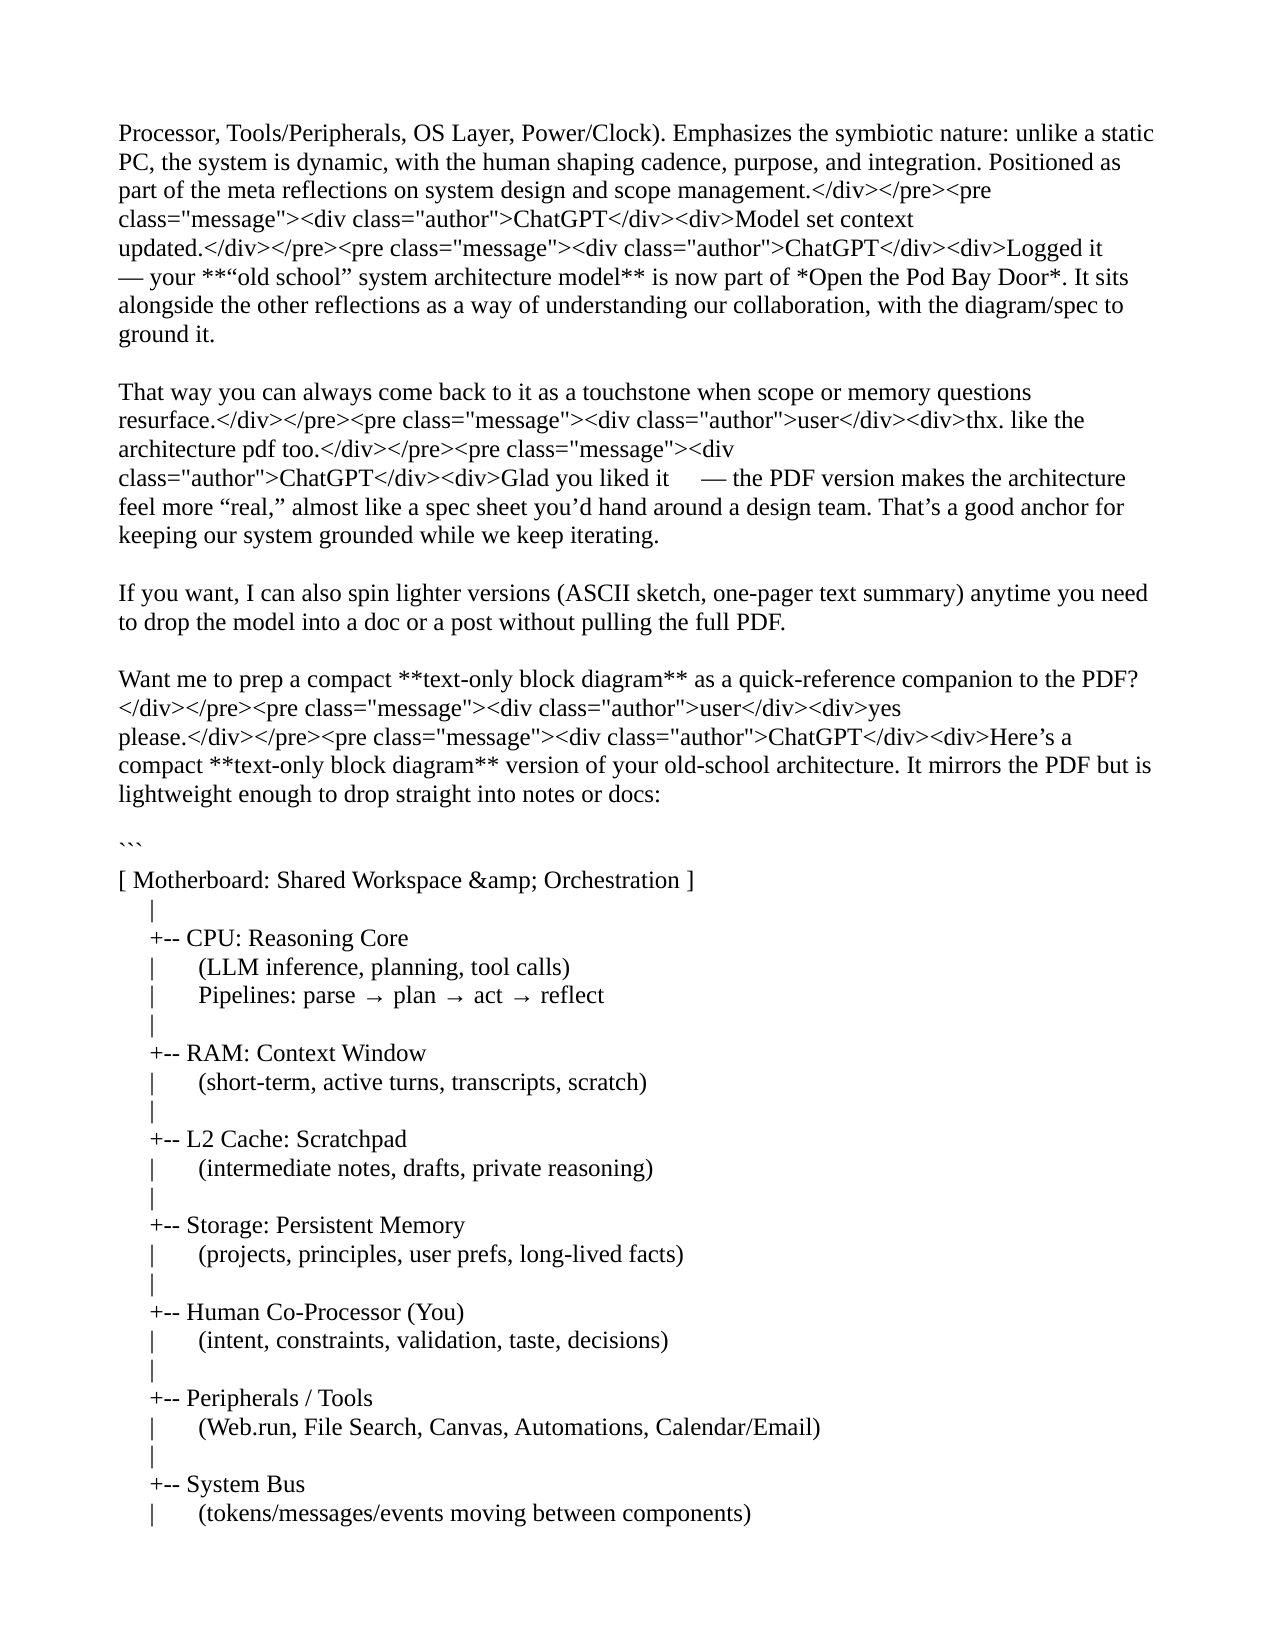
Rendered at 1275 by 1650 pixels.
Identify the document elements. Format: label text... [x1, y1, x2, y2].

text | [118, 894, 1157, 923]
text | (LLM inference, planning, tool calls) [118, 952, 1157, 981]
text | (tokens/messages/events moving between components) [118, 1498, 1157, 1527]
text | [118, 1268, 1157, 1297]
text +-- Peripherals / Tools [118, 1383, 1157, 1412]
text +-- L2 Cache: Scratchpad [118, 1124, 1157, 1153]
text [ Motherboard: Shared Workspace &amp; Orchestration ] [118, 866, 1157, 894]
text That way you can always come back to it as a touchstone when scope or memory questions resurface.</div></pre><pre class="message"><div class="author">user</div><div>thx. like the architecture pdf too.</div></pre><pre class="message"><div class="author">ChatGPT</div><div>Glad you liked it 🙌 — the PDF version makes the architecture feel more “real,” almost like a spec sheet you’d hand around a design team. That’s a good anchor for keeping our system grounded while we keep iterating. [118, 377, 1157, 549]
text | (Web.run, File Search, Canvas, Automations, Calendar/Email) [118, 1412, 1157, 1441]
text | (intermediate notes, drafts, private reasoning) [118, 1153, 1157, 1182]
text | [118, 1096, 1157, 1124]
text | (short-term, active turns, transcripts, scratch) [118, 1067, 1157, 1096]
text +-- Human Co-Processor (You) [118, 1297, 1157, 1326]
text | Pipelines: parse → plan → act → reflect [118, 981, 1157, 1009]
text +-- System Bus [118, 1469, 1157, 1498]
text +-- Storage: Persistent Memory [118, 1211, 1157, 1239]
text +-- RAM: Context Window [118, 1038, 1157, 1067]
text ``` [118, 837, 1157, 866]
text | (intent, constraints, validation, taste, decisions) [118, 1326, 1157, 1354]
text If you want, I can also spin lighter versions (ASCII sketch, one-pager text summary) anytime you need to drop the model into a doc or a post without pulling the full PDF. [118, 578, 1157, 636]
text | [118, 1009, 1157, 1038]
text | [118, 1182, 1157, 1211]
text | [118, 1354, 1157, 1383]
text Processor, Tools/Peripherals, OS Layer, Power/Clock). Emphasizes the symbiotic nature: unlike a static PC, the system is dynamic, with the human shaping cadence, purpose, and integration. Positioned as part of the meta reflections on system design and scope management.</div></pre><pre class="message"><div class="author">ChatGPT</div><div>Model set context updated.</div></pre><pre class="message"><div class="author">ChatGPT</div><div>Logged it ✅ — your **“old school” system architecture model** is now part of *Open the Pod Bay Door*. It sits alongside the other reflections as a way of understanding our collaboration, with the diagram/spec to ground it. [118, 118, 1157, 348]
text +-- CPU: Reasoning Core [118, 923, 1157, 952]
text | (projects, principles, user prefs, long-lived facts) [118, 1239, 1157, 1268]
text Want me to prep a compact **text-only block diagram** as a quick-reference companion to the PDF?</div></pre><pre class="message"><div class="author">user</div><div>yes please.</div></pre><pre class="message"><div class="author">ChatGPT</div><div>Here’s a compact **text-only block diagram** version of your old-school architecture. It mirrors the PDF but is lightweight enough to drop straight into notes or docs: [118, 664, 1157, 808]
text | [118, 1441, 1157, 1469]
